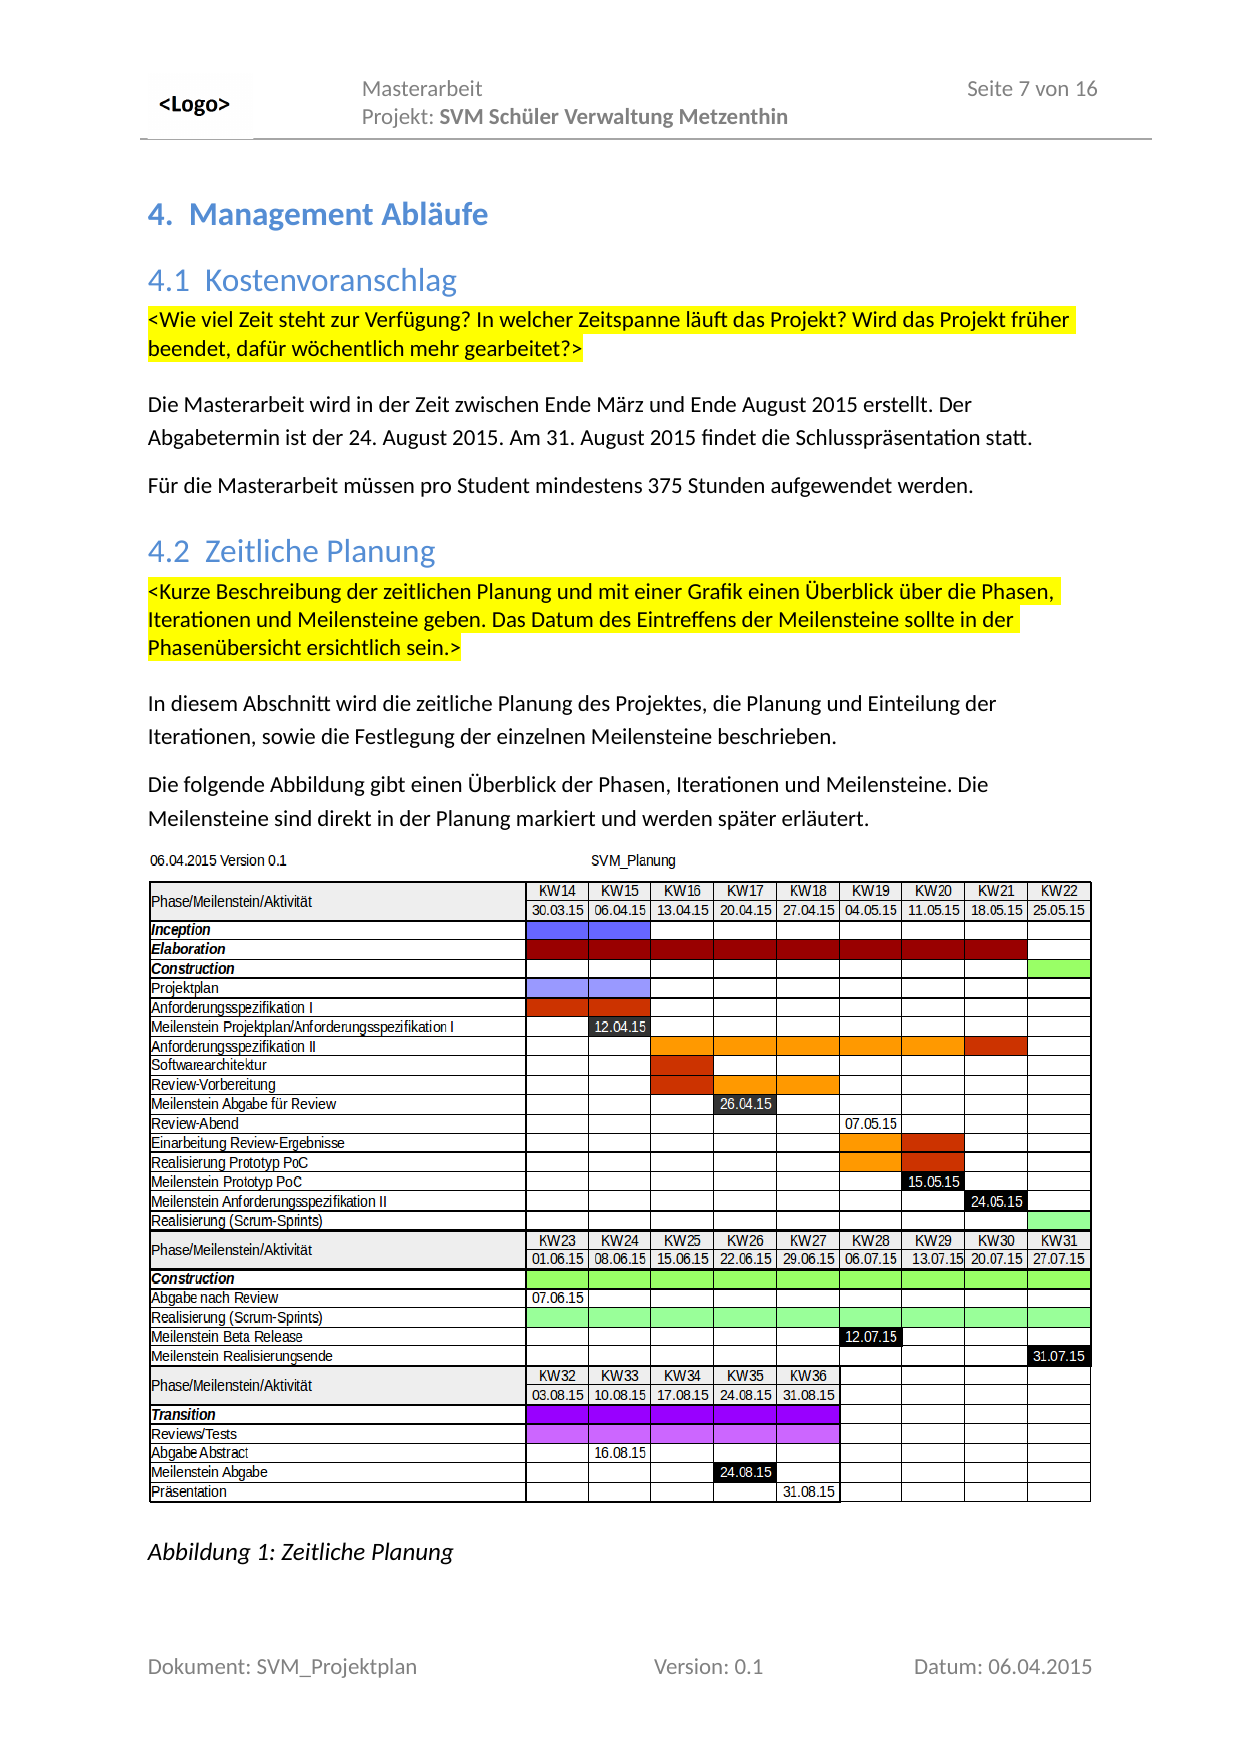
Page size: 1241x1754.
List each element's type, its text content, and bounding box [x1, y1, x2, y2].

subtitle Zeitliche Planung [148, 530, 1093, 571]
text Für die Masterarbeit müssen pro Student mindestens 375 Stunden aufgewendet werden. [148, 471, 1093, 499]
text Abbildung 1: Zeitliche Planung [148, 1506, 1093, 1567]
text <Kurze Beschreibung der zeitlichen Planung und mit einer Grafik einen Überblick über die Phasen, Iterationen und Meilensteine geben. Das Datum des Eintreffens der Meilensteine sollte in der Phasenübersicht ersichtlich sein.> [148, 577, 1093, 661]
subtitle Management Abläufe [148, 193, 1093, 234]
text <Wie viel Zeit steht zur Verfügung? In welcher Zeitspanne läuft das Projekt? Wird das Projekt früher beendet, dafür wöchentlich mehr gearbeitet?> [148, 306, 1093, 362]
text In diesem Abschnitt wird die zeitliche Planung des Projektes, die Planung und Einteilung der Iterationen, sowie die Festlegung der einzelnen Meilensteine beschrieben. [148, 689, 1093, 751]
picture [147, 852, 1093, 1506]
text Die Masterarbeit wird in der Zeit zwischen Ende März und Ende August 2015 erstellt. Der Abgabetermin ist der 24. August 2015. Am 31. August 2015 findet die Schlusspräsentation statt. [148, 390, 1093, 451]
picture [147, 73, 254, 139]
subtitle Kostenvoranschlag [148, 259, 1093, 299]
text Die folgende Abbildung gibt einen Überblick der Phasen, Iterationen und Meilensteine. Die Meilensteine sind direkt in der Planung markiert und werden später erläutert. [148, 771, 1093, 832]
